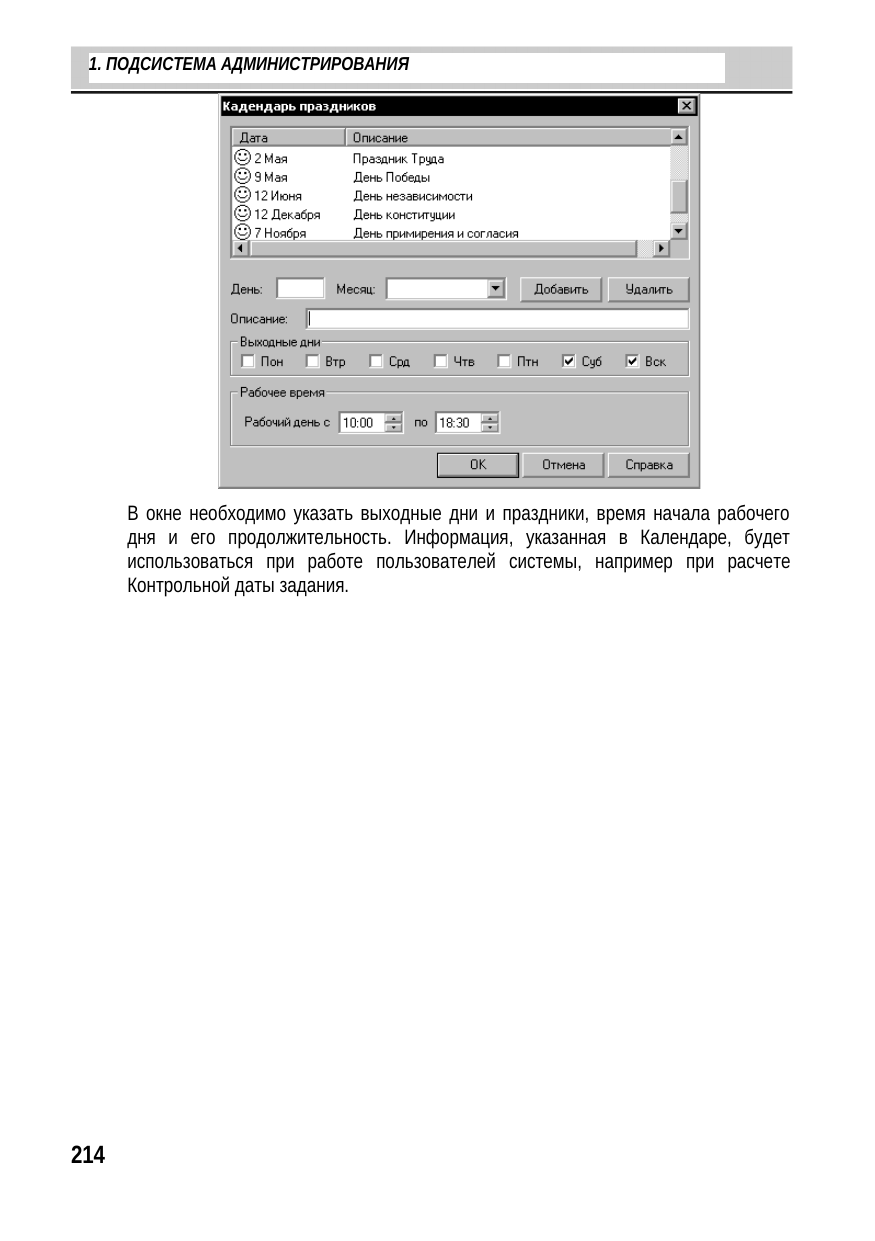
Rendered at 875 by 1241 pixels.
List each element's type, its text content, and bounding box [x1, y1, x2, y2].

text В окне необходимо указать выходные дни и праздники, время начала рабочего дня и его продолжительность. Информация, указанная в Календаре, будет использоваться при работе пользователей системы, например при расчете Контрольной даты задания. [127, 501, 791, 597]
